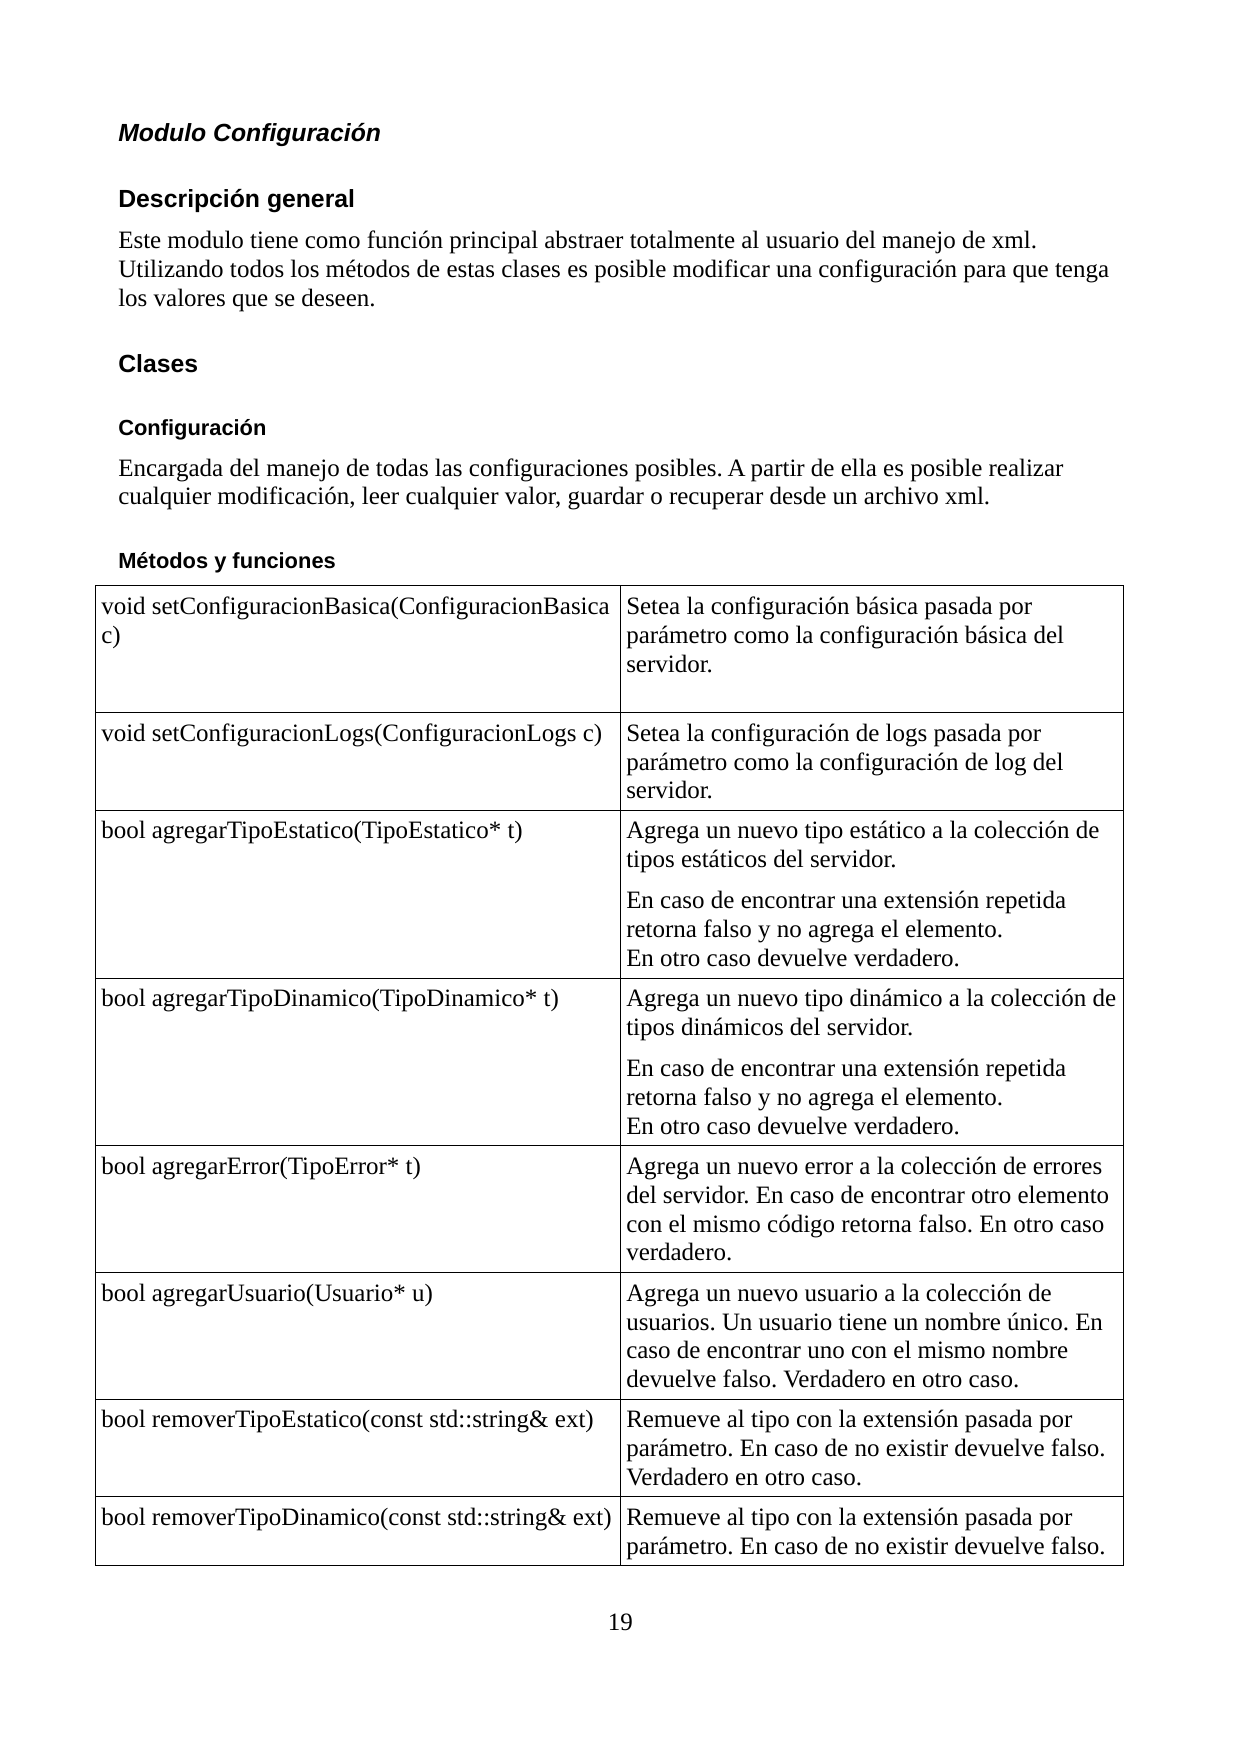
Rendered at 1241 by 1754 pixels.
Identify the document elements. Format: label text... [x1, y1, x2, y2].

table_cell bool removerTipoEstatico(const std::string& ext) [96, 1400, 620, 1496]
table_cell Agrega un nuevo tipo dinámico a la colección de tipos dinámicos del servidor. En caso de encontrar una extensión repetida retorna falso y no agrega el elemento. En otro caso devuelve verdadero. [621, 979, 1123, 1145]
table_cell Agrega un nuevo error a la colección de errores del servidor. En caso de encontrar otro elemento con el mismo código retorna falso. En otro caso verdadero. [621, 1146, 1123, 1272]
subtitle Configuración [118, 415, 1122, 440]
subtitle Clases [118, 349, 1122, 377]
text Encargada del manejo de todas las configuraciones posibles. A partir de ella es posible realizar cualquier modificación, leer cualquier valor, guardar o recuperar desde un archivo xml. [118, 453, 1122, 510]
table_header Setea la configuración básica pasada por parámetro como la configuración básica del servidor. [621, 586, 1123, 712]
subtitle Descripción general [118, 184, 1122, 213]
table_cell Remueve al tipo con la extensión pasada por parámetro. En caso de no existir devuelve falso. Verdadero en otro caso. [621, 1400, 1123, 1496]
table_header void setConfiguracionBasica(ConfiguracionBasica c) [96, 586, 620, 712]
table_cell bool agregarUsuario(Usuario* u) [96, 1273, 620, 1398]
subtitle Métodos y funciones [118, 548, 1122, 573]
table_cell bool agregarTipoEstatico(TipoEstatico* t) [96, 811, 620, 978]
table_cell void setConfiguracionLogs(ConfiguracionLogs c) [96, 713, 620, 810]
text Este modulo tiene como función principal abstraer totalmente al usuario del manejo de xml. Utilizando todos los métodos de estas clases es posible modificar una configuración para que tenga los valores que se deseen. [118, 225, 1122, 311]
table_cell bool agregarTipoDinamico(TipoDinamico* t) [96, 979, 620, 1145]
table_cell Agrega un nuevo tipo estático a la colección de tipos estáticos del servidor. En caso de encontrar una extensión repetida retorna falso y no agrega el elemento. En otro caso devuelve verdadero. [621, 811, 1123, 978]
table_cell bool removerTipoDinamico(const std::string& ext) [96, 1497, 620, 1565]
table_cell Agrega un nuevo usuario a la colección de usuarios. Un usuario tiene un nombre único. En caso de encontrar uno con el mismo nombre devuelve falso. Verdadero en otro caso. [621, 1273, 1123, 1398]
table_cell bool agregarError(TipoError* t) [96, 1146, 620, 1272]
table_cell Remueve al tipo con la extensión pasada por parámetro. En caso de no existir devuelve falso. [621, 1497, 1123, 1565]
subtitle Modulo Configuración [118, 118, 1122, 147]
table_cell Setea la configuración de logs pasada por parámetro como la configuración de log del servidor. [621, 713, 1123, 810]
